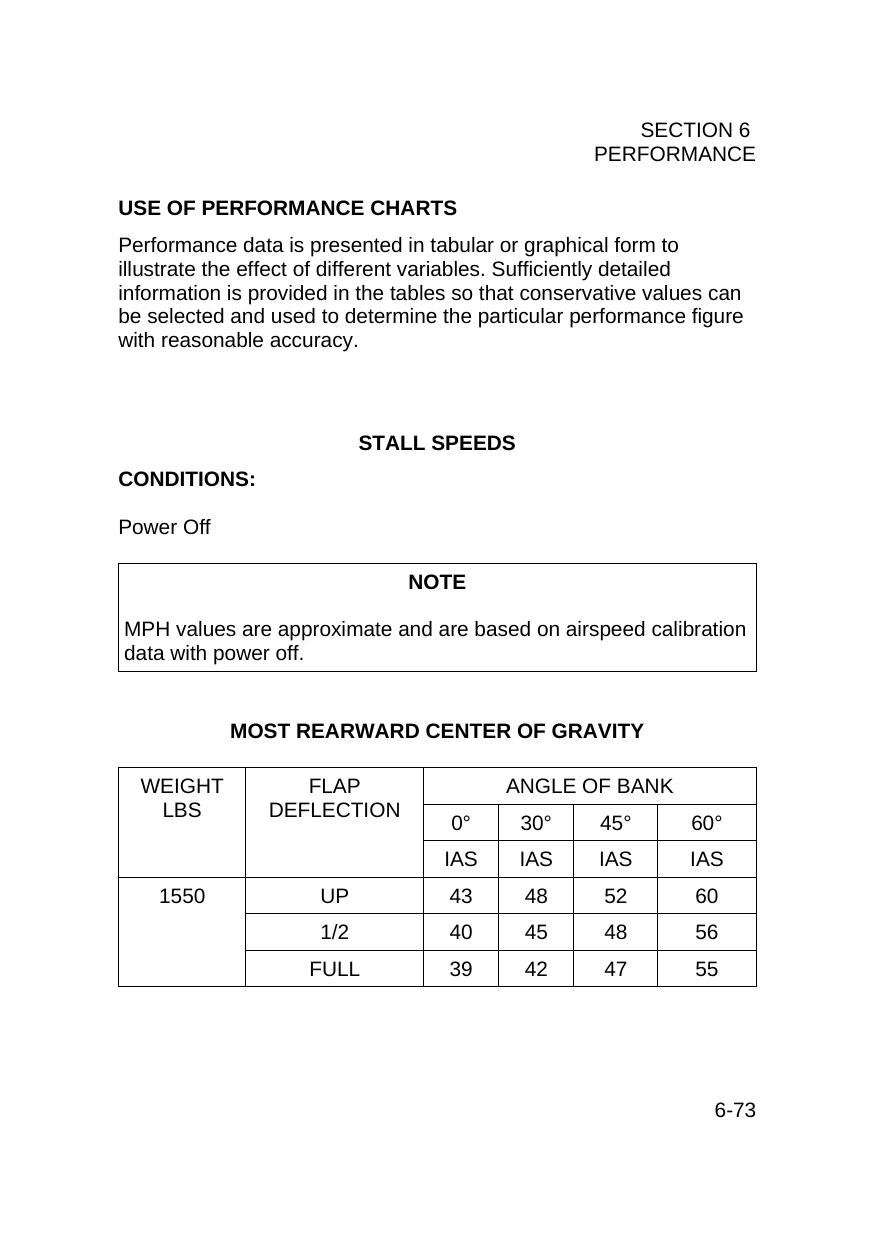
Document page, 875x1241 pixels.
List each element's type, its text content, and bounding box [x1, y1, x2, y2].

table_header FLAP DEFLECTION [246, 768, 423, 877]
table_cell 39 [424, 951, 498, 986]
table_cell 1/2 [246, 914, 423, 949]
text Performance data is presented in tabular or graphical form to illustrate the effect of different variables. Sufficiently detailed information is provided in the tables so that conservative values can be selected and used to determine the particular performance figure with reasonable accuracy. [118, 232, 756, 352]
text MOST REARWARD CENTER OF GRAVITY [118, 719, 756, 743]
text CONDITIONS: [118, 467, 756, 491]
table_cell 30° [499, 805, 573, 840]
subtitle STALL SPEEDS [118, 430, 756, 454]
table_cell 60 [658, 878, 756, 913]
table_header ANGLE OF BANK [424, 768, 756, 804]
table_cell UP [246, 878, 423, 913]
table_cell 1550 [119, 878, 245, 986]
table_cell IAS [499, 841, 573, 877]
table_cell 52 [574, 878, 657, 913]
table_cell 47 [574, 951, 657, 986]
subtitle USE OF PERFORMANCE CHARTS [118, 196, 756, 220]
table_cell 42 [499, 951, 573, 986]
table_cell 43 [424, 878, 498, 913]
table_cell IAS [658, 841, 756, 877]
table_cell 45° [574, 805, 657, 840]
table_cell 45 [499, 914, 573, 949]
table_header NOTE MPH values are approximate and are based on airspeed calibration data with power off. [119, 564, 756, 671]
table_cell 48 [499, 878, 573, 913]
table_cell 48 [574, 914, 657, 949]
table_cell 60° [658, 805, 756, 840]
table_cell IAS [424, 841, 498, 877]
table_cell 0° [424, 805, 498, 840]
table_cell 40 [424, 914, 498, 949]
table_cell 56 [658, 914, 756, 949]
table_header WEIGHT LBS [119, 768, 245, 877]
table_cell 55 [658, 951, 756, 986]
text Power Off [118, 515, 756, 539]
table_cell FULL [246, 951, 423, 986]
table_cell IAS [574, 841, 657, 877]
